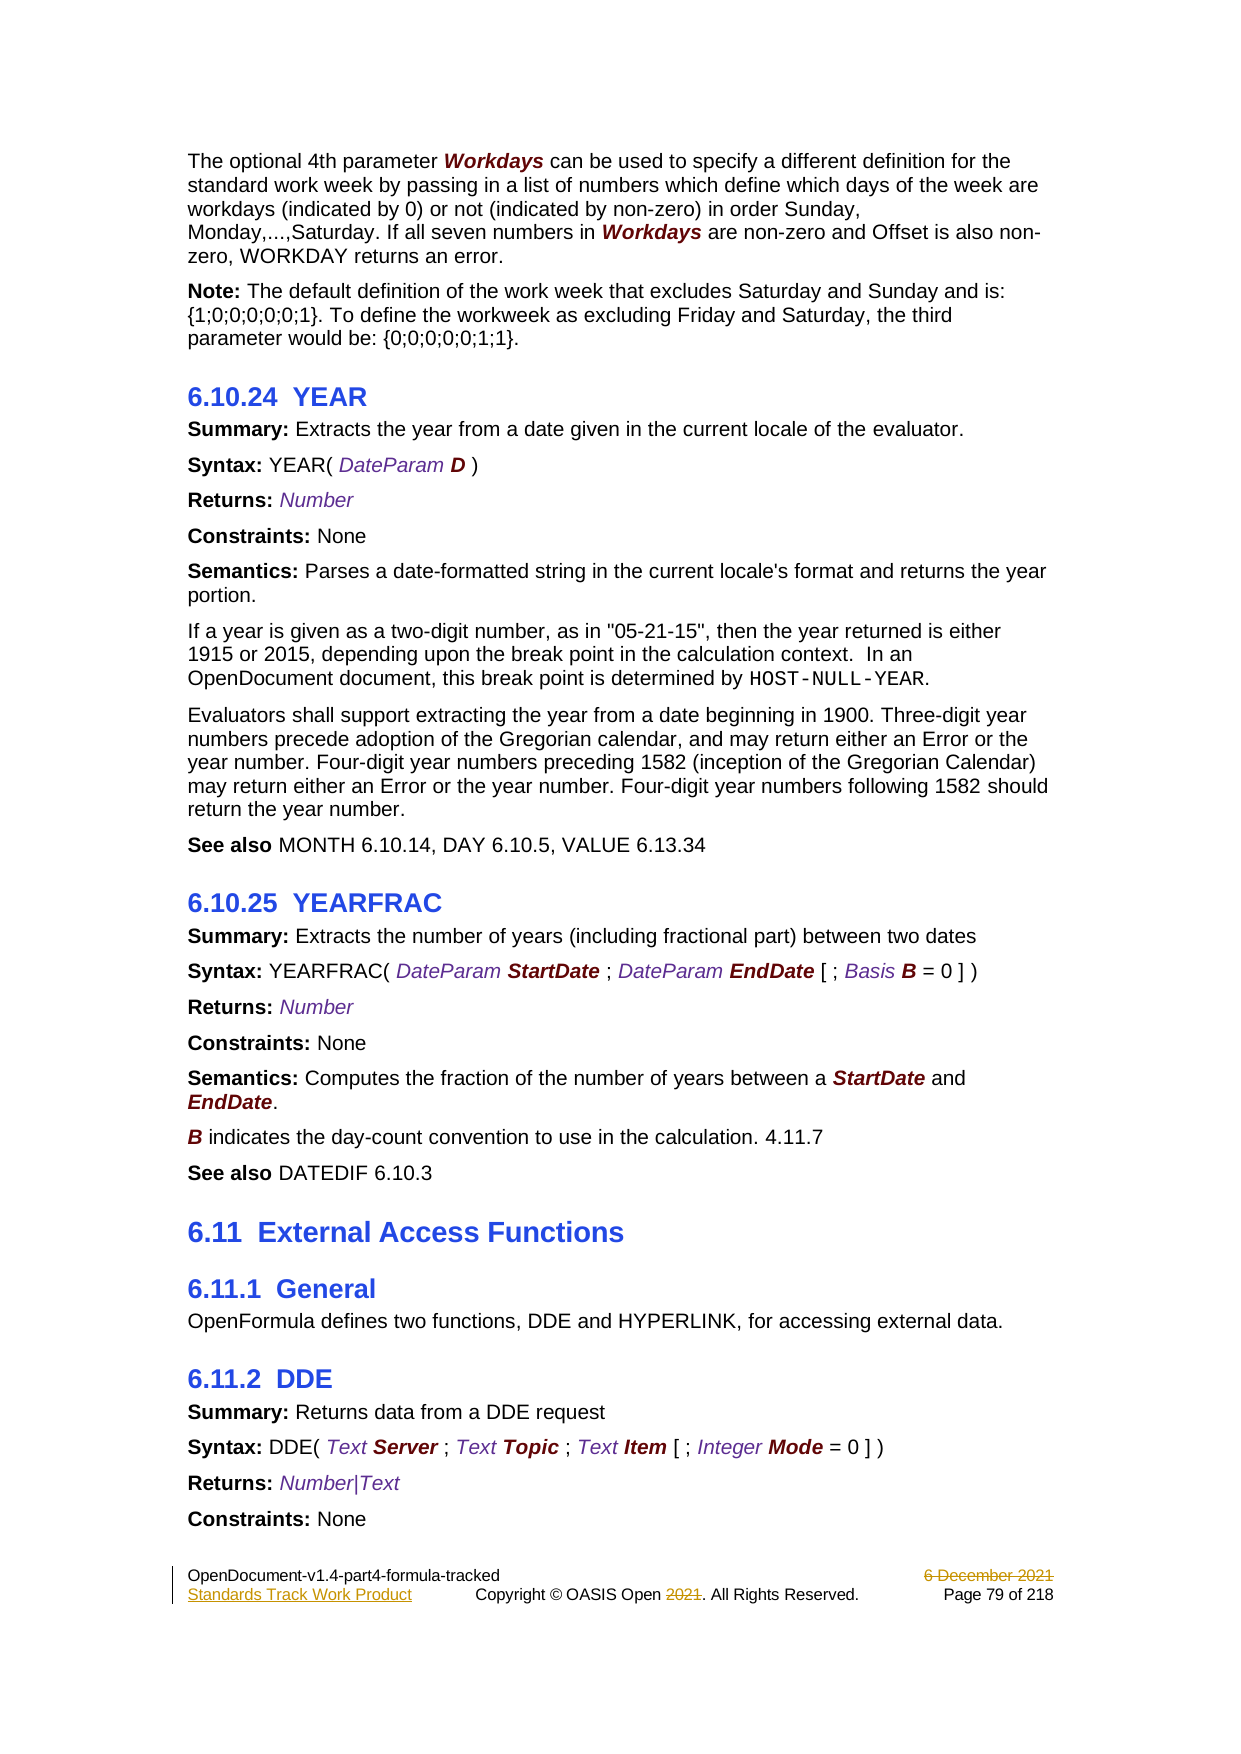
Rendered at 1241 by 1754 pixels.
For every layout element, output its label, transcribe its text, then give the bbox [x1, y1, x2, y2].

subtitle YEARFRAC [187, 888, 1053, 918]
text Syntax: DDE( Text Server ; Text Topic ; Text Item [ ; Integer Mode = 0 ] ) [187, 1436, 1053, 1459]
text If a year is given as a two-digit number, as in "05-21-15", then the year returned is either 1915 or 2015, depending upon the break point in the calculation context. In an OpenDocument document, this break point is determined by HOST-NULL-YEAR. [187, 619, 1053, 692]
text Syntax: YEARFRAC( DateParam StartDate ; DateParam EndDate [ ; Basis B = 0 ] ) [187, 960, 1053, 983]
text Summary: Extracts the year from a date given in the current locale of the evaluator. [187, 417, 1053, 441]
text Syntax: YEAR( DateParam D ) [187, 453, 1053, 477]
text Evaluators shall support extracting the year from a date beginning in 1900. Three-digit year numbers precede adoption of the Gregorian calendar, and may return either an Error or the year number. Four-digit year numbers preceding 1582 (inception of the Gregorian Calendar) may return either an Error or the year number. Four-digit year numbers following 1582 should return the year number. [187, 704, 1053, 821]
text Summary: Extracts the number of years (including fractional part) between two dates [187, 924, 1053, 948]
text Returns: Number [187, 995, 1053, 1019]
text Note: The default definition of the work week that excludes Saturday and Sunday and is: {1;0;0;0;0;0;1}. To define the workweek as excluding Friday and Saturday, the third parameter would be: {0;0;0;0;0;1;1}. [187, 280, 1053, 350]
text See also MONTH 6.10.14, DAY 6.10.5, VALUE 6.13.34 [187, 833, 1053, 857]
text See also DATEDIF 6.10.3 [187, 1161, 1053, 1185]
subtitle YEAR [187, 381, 1053, 411]
text B indicates the day-count convention to use in the calculation. 4.11.7 [187, 1126, 1053, 1149]
text Constraints: None [187, 1031, 1053, 1054]
text Semantics: Computes the fraction of the number of years between a StartDate and EndDate. [187, 1067, 1053, 1114]
text Semantics: Parses a date-formatted string in the current locale's format and returns the year portion. [187, 560, 1053, 607]
subtitle General [187, 1273, 1053, 1303]
text Returns: Number [187, 489, 1053, 512]
text The optional 4th parameter Workdays can be used to specify a different definition for the standard work week by passing in a list of numbers which define which days of the week are workdays (indicated by 0) or not (indicated by non-zero) in order Sunday, Monday,...,Saturday. If all seven numbers in Workdays are non-zero and Offset is also non-zero, WORKDAY returns an error. [187, 150, 1053, 268]
subtitle DDE [187, 1364, 1053, 1394]
text OpenFormula defines two functions, DDE and HYPERLINK, for accessing external data. [187, 1309, 1053, 1333]
text Returns: Number|Text [187, 1471, 1053, 1495]
text Constraints: None [187, 524, 1053, 548]
text Summary: Returns data from a DDE request [187, 1400, 1053, 1424]
text Constraints: None [187, 1507, 1053, 1531]
subtitle External Access Functions [187, 1216, 1053, 1248]
